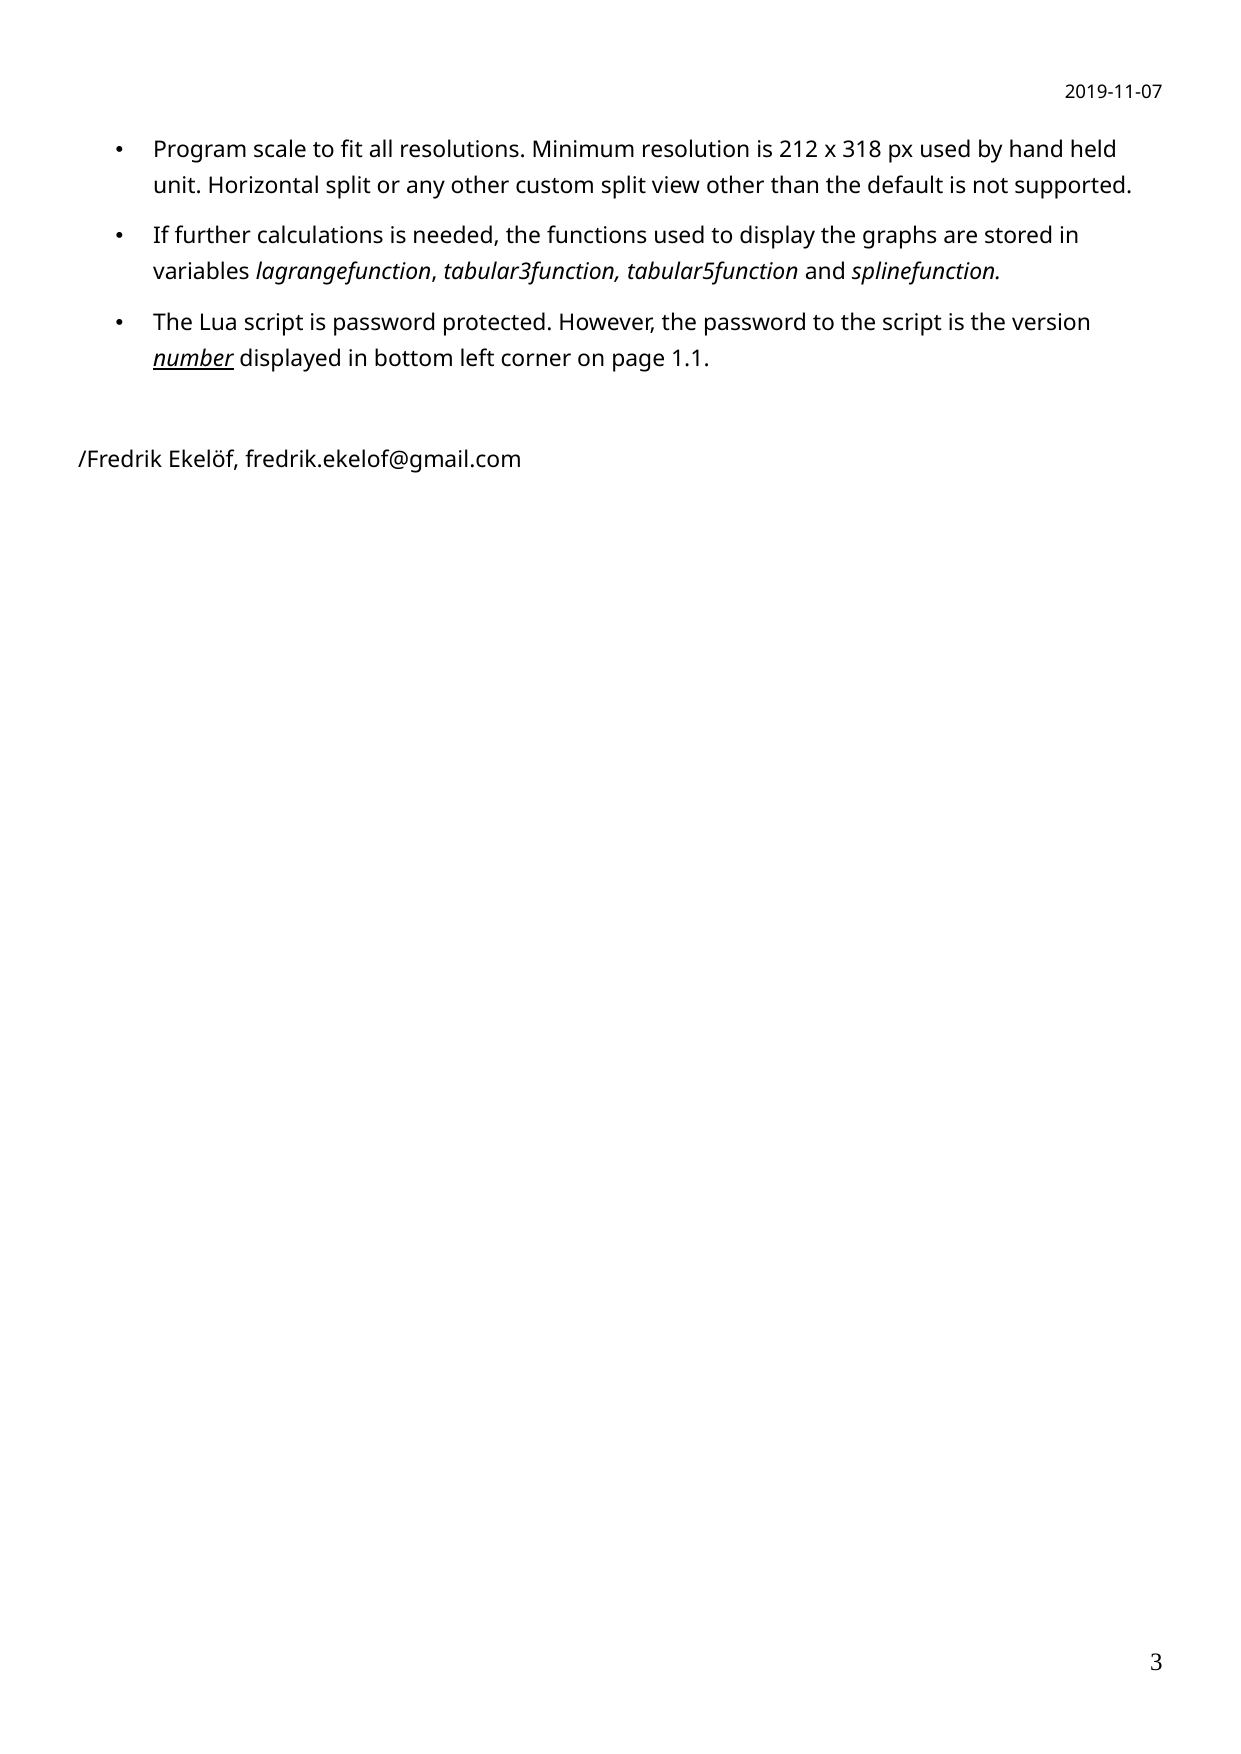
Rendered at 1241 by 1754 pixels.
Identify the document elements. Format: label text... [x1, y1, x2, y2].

list If further calculations is needed, the functions used to display the graphs are stored in variables lagrangefunction, tabular3function, tabular5function and splinefunction. [115, 219, 1162, 287]
text /Fredrik Ekelöf, fredrik.ekelof@gmail.com [78, 443, 1162, 474]
list The Lua script is password protected. However, the password to the script is the version number displayed in bottom left corner on page 1.1. [115, 306, 1162, 373]
list Program scale to fit all resolutions. Minimum resolution is 212 x 318 px used by hand held unit. Horizontal split or any other custom split view other than the default is not supported. [115, 133, 1162, 200]
